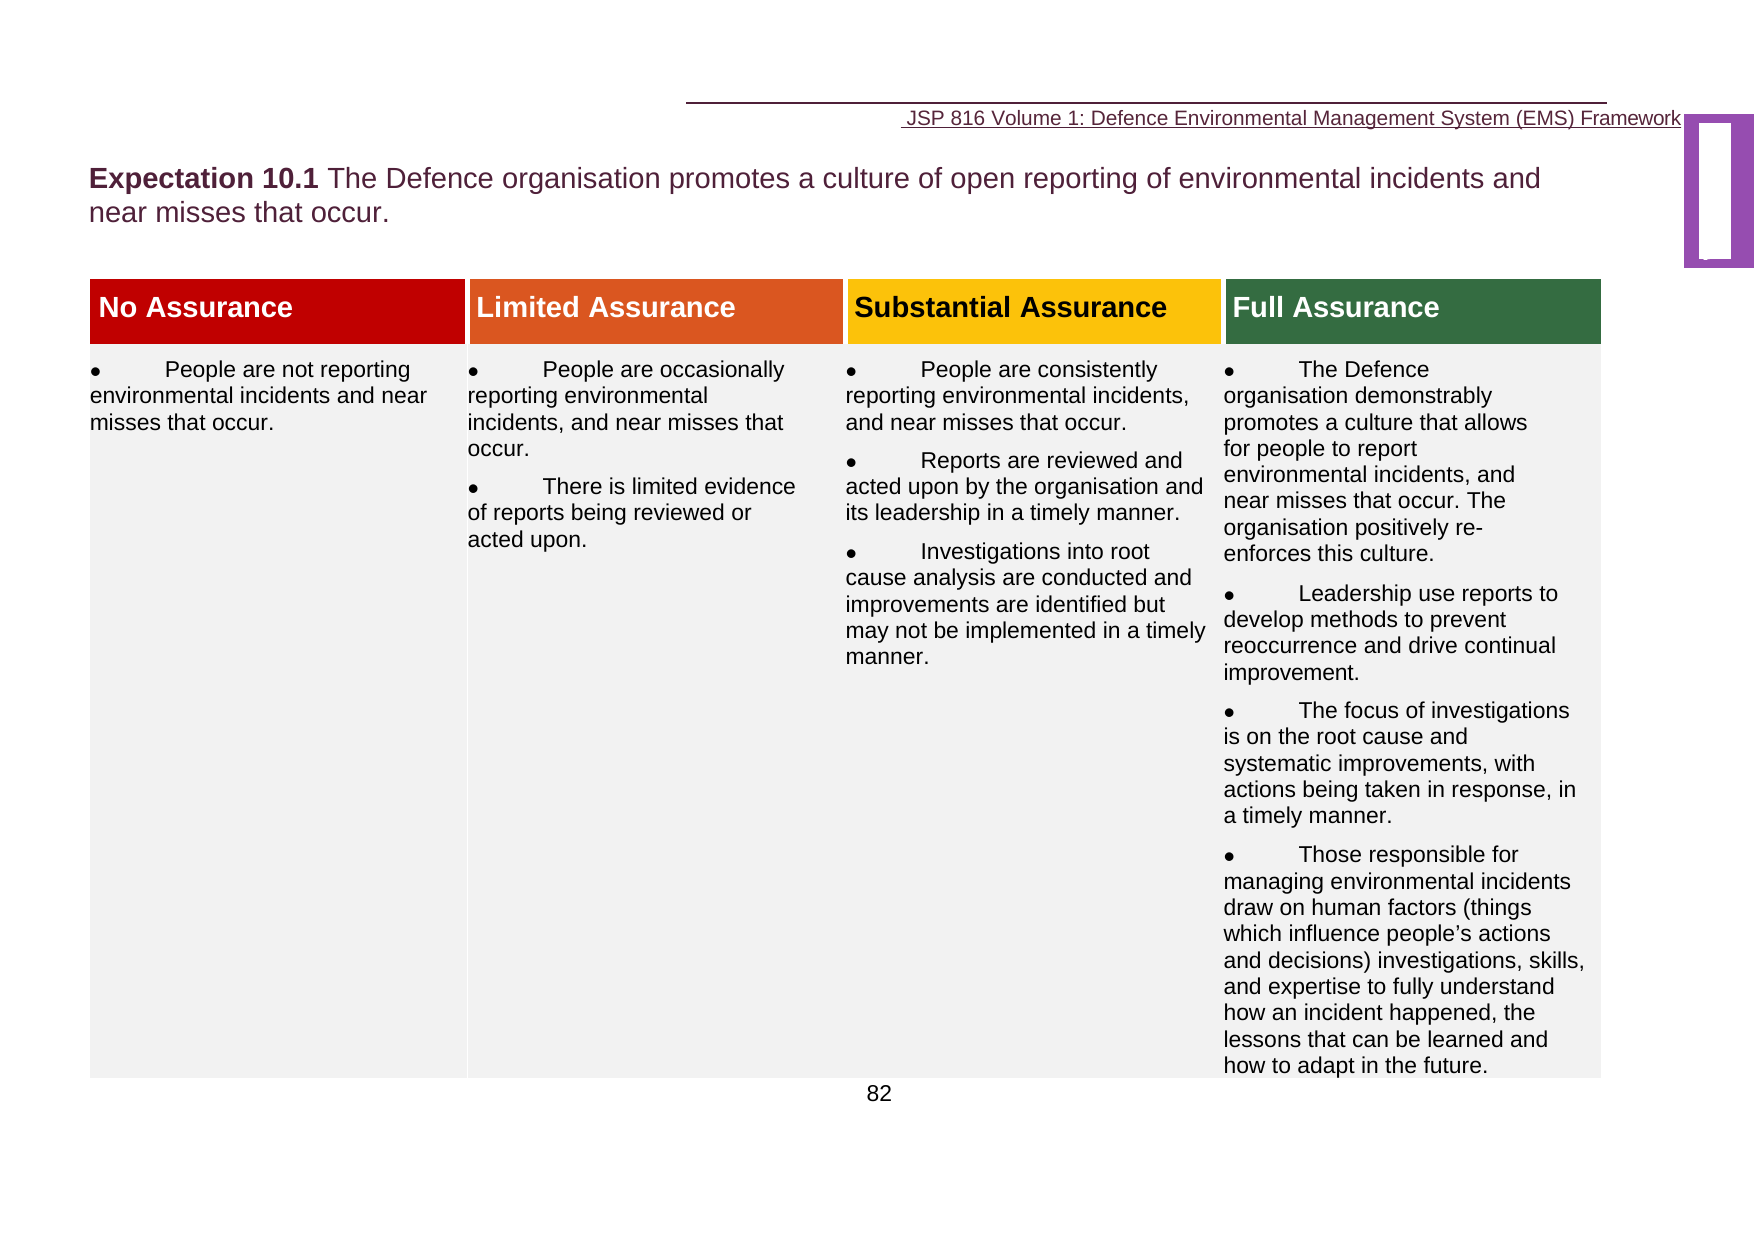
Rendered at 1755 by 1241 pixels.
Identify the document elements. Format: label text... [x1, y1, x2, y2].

table_cell People are not reporting environmental incidents and near misses that occur. [90, 344, 467, 1078]
table_cell The Defence organisation demonstrably promotes a culture that allows for people to report environmental incidents, and near misses that occur. The organisation positively re-enforces this culture. Leadership use reports to develop methods to prevent reoccurrence and drive continual improvement. The focus of investigations is on the root cause and systematic improvements, with actions being taken in response, in a timely manner. Those responsible for managing environmental incidents draw on human factors (things which influence people’s actions and decisions) investigations, skills, and expertise to fully understand how an incident happened, the lessons that can be learned and how to adapt in the future. [1223, 344, 1601, 1078]
table_cell People are occasionally reporting environmental incidents, and near misses that occur. There is limited evidence of reports being reviewed or acted upon. [468, 344, 845, 1078]
table_header Substantial Assurance [848, 279, 1221, 344]
table_cell People are consistently reporting environmental incidents, and near misses that occur. Reports are reviewed and acted upon by the organisation and its leadership in a timely manner. Investigations into root cause analysis are conducted and improvements are identified but may not be implemented in a timely manner. [845, 344, 1223, 1078]
text Element 10 [1701, 124, 1731, 259]
table_header Full Assurance [1226, 279, 1601, 344]
table_header No Assurance [90, 279, 465, 344]
text Expectation 10.1 The Defence organisation promotes a culture of open reporting of environmental incidents and near misses that occur. [89, 162, 1575, 229]
table_header Limited Assurance [470, 279, 843, 344]
